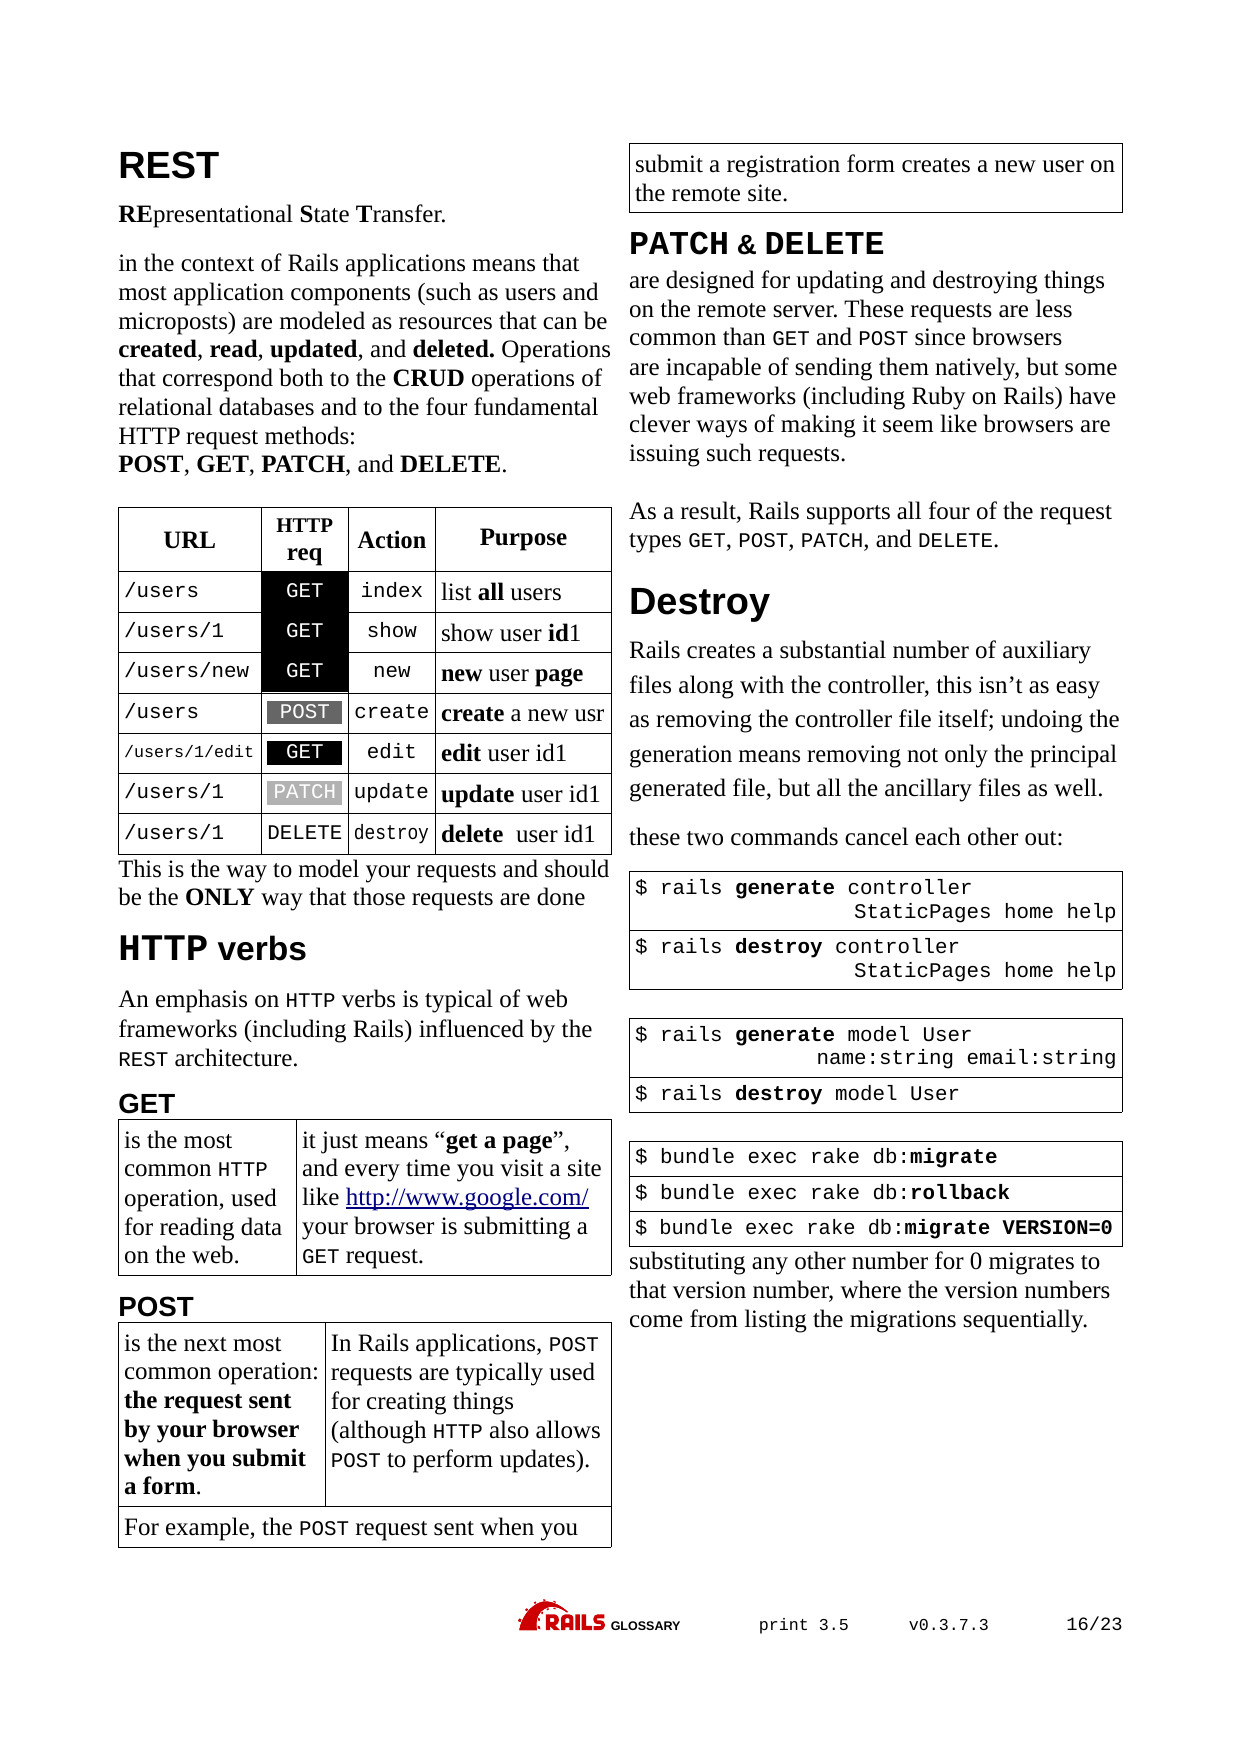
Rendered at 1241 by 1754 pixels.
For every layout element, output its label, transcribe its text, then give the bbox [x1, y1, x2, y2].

text An emphasis on HTTP verbs is typical of web frameworks (including Rails) influenced by the REST architecture. [118, 984, 611, 1072]
table_header URL [119, 508, 261, 571]
table_cell submit a registration form creates a new user on the remote site. [630, 144, 1122, 212]
table_cell index [349, 572, 435, 612]
table_cell update [349, 774, 435, 813]
text are designed for updating and destroying things on the remote server. These requests are less common than GET and POST since browsers [629, 265, 1122, 352]
text Rails creates a substantial number of auxiliary files along with the controller, this isn’t as easy as removing the controller file itself; undoing the generation means removing not only the principal generated file, but all the ancillary files as well. [629, 635, 1122, 802]
table_cell edit [349, 734, 435, 773]
table_cell GET [262, 734, 348, 773]
table_cell PATCH [262, 774, 348, 813]
table_cell GET [262, 653, 348, 692]
text are incapable of sending them natively, but some web frameworks (including Ruby on Rails) have clever ways of making it seem like browsers are issuing such requests. [629, 352, 1122, 467]
text This is the way to model your requests and should be the ONLY way that those requests are done [118, 855, 611, 911]
text substituting any other number for 0 migrates to that version number, where the version numbers come from listing the migrations sequentially. [629, 1247, 1122, 1333]
subtitle REST [118, 143, 611, 187]
table_header it just means “get a page”, and every time you visit a site like http://www.google.com/ your browser is submitting a GET request. [297, 1120, 611, 1275]
subtitle HTTP verbs [118, 929, 611, 972]
text these two commands cancel each other out: [629, 822, 1122, 851]
text POST, GET, PATCH, and DELETE. [118, 449, 611, 478]
table_header is the next most common operation: the request sent by your browser when you submit a form. [119, 1323, 325, 1506]
text As a result, Rails supports all four of the request types GET, POST, PATCH, and DELETE. [629, 496, 1122, 554]
table_cell /users/1 [119, 774, 261, 813]
subtitle GET [118, 1087, 611, 1119]
table_cell delete user id1 [436, 814, 611, 854]
table_header is the most common HTTP operation, used for reading data on the web. [119, 1120, 296, 1275]
table_cell $ bundle exec rake db:rollback [630, 1177, 1122, 1211]
table_cell $ rails destroy model User [630, 1078, 1122, 1112]
table_cell new user page [436, 653, 611, 692]
table_cell $ bundle exec rake db:migrate VERSION=0 [630, 1212, 1122, 1246]
table_header In Rails applications, POST requests are typically used for creating things (although HTTP also allows POST to perform updates). [326, 1323, 611, 1506]
subtitle PATCH & DELETE [629, 227, 1122, 265]
table_header HTTP req [262, 508, 348, 571]
table_header $ rails generate model User name:string email:string [630, 1019, 1122, 1077]
text in the context of Rails applications means that most application components (such as users and microposts) are modeled as resources that can be created, read, updated, and deleted. Operations that correspond both to the CRUD operations of relational databases and to the four fundamental HTTP request methods: [118, 248, 611, 449]
subtitle Destroy [629, 579, 1122, 623]
table_cell /users [119, 572, 261, 612]
table_cell edit user id1 [436, 734, 611, 773]
table_cell /users/1 [119, 613, 261, 652]
table_cell new [349, 653, 435, 692]
text REpresentational State Transfer. [118, 199, 611, 228]
table_cell /users/1 [119, 814, 261, 854]
table_cell /users [119, 694, 261, 733]
table_cell create [349, 694, 435, 733]
table_cell /users/1/edit [119, 734, 261, 773]
table_cell list all users [436, 572, 611, 612]
subtitle POST [118, 1290, 611, 1322]
table_cell show [349, 613, 435, 652]
table_cell GET [262, 572, 348, 612]
table_header $ bundle exec rake db:migrate [630, 1142, 1122, 1176]
table_cell show user id1 [436, 613, 611, 652]
table_cell POST [262, 694, 348, 733]
table_cell For example, the POST request sent when you [119, 1507, 611, 1547]
table_cell create a new usr [436, 694, 611, 733]
table_cell DELETE [262, 814, 348, 854]
table_cell update user id1 [436, 774, 611, 813]
table_cell $ rails destroy controller StaticPages home help [630, 931, 1122, 989]
table_header Purpose [436, 508, 611, 571]
table_header $ rails generate controller StaticPages home help [630, 872, 1122, 930]
table_cell destroy [349, 814, 435, 854]
table_cell /users/new [119, 653, 261, 692]
table_header Action [349, 508, 435, 571]
table_cell GET [262, 613, 348, 652]
